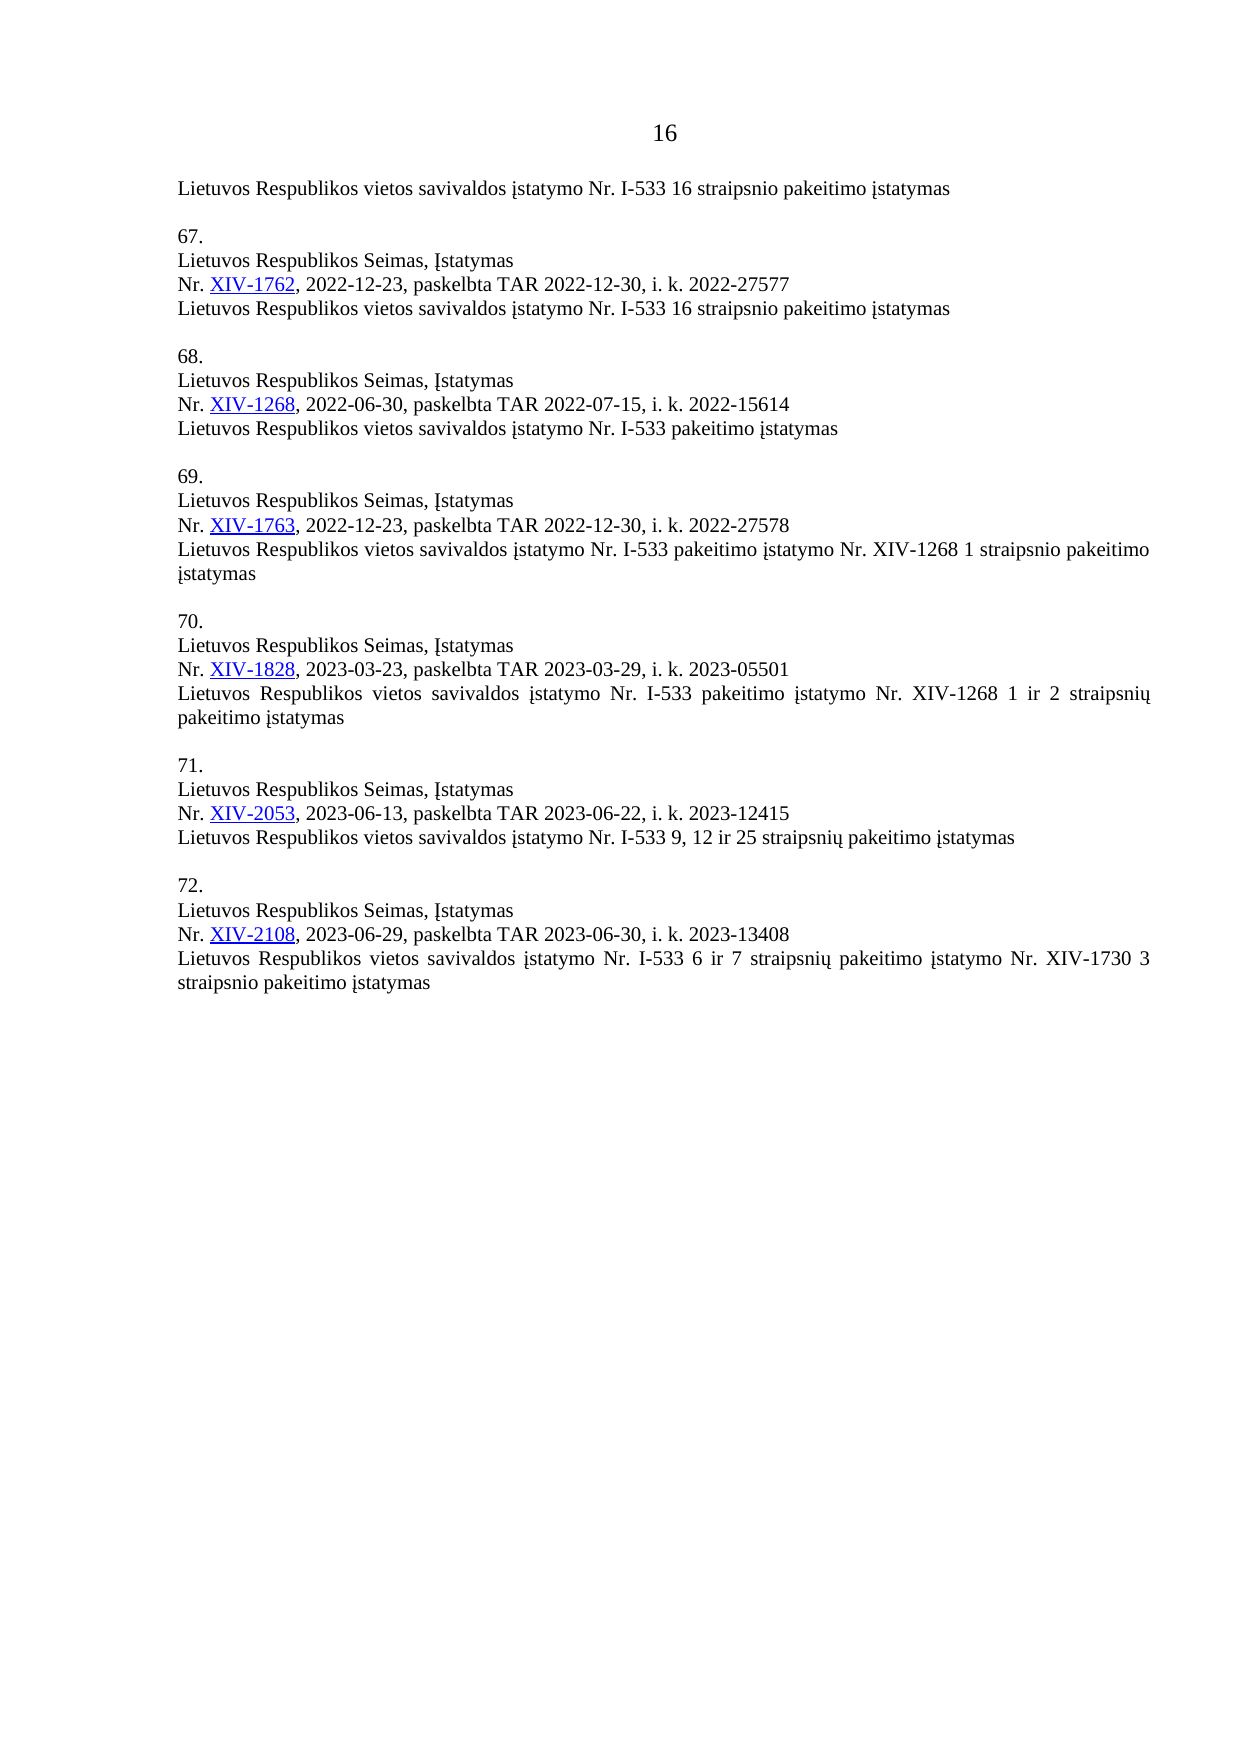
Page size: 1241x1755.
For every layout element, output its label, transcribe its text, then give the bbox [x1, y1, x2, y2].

text Nr. XIV-2108, 2023-06-29, paskelbta TAR 2023-06-30, i. k. 2023-13408 [177, 922, 1152, 946]
text Nr. XIV-2053, 2023-06-13, paskelbta TAR 2023-06-22, i. k. 2023-12415 [177, 801, 1152, 825]
text Lietuvos Respublikos Seimas, Įstatymas [177, 777, 1152, 801]
text 71. [177, 753, 1152, 777]
text 72. [177, 873, 1152, 897]
text Nr. XIV-1828, 2023-03-23, paskelbta TAR 2023-03-29, i. k. 2023-05501 [177, 657, 1152, 681]
text Nr. XIV-1762, 2022-12-23, paskelbta TAR 2022-12-30, i. k. 2022-27577 [177, 272, 1152, 296]
text Lietuvos Respublikos vietos savivaldos įstatymo Nr. I-533 6 ir 7 straipsnių pakeitimo įstatymo Nr. XIV-1730 3 straipsnio pakeitimo įstatymas [177, 946, 1152, 994]
text 67. [177, 224, 1152, 248]
text Lietuvos Respublikos vietos savivaldos įstatymo Nr. I-533 pakeitimo įstatymo Nr. XIV-1268 1 straipsnio pakeitimo įstatymas [177, 537, 1152, 585]
text 69. [177, 464, 1152, 488]
text 68. [177, 344, 1152, 368]
text Lietuvos Respublikos Seimas, Įstatymas [177, 368, 1152, 392]
text Lietuvos Respublikos vietos savivaldos įstatymo Nr. I-533 16 straipsnio pakeitimo įstatymas [177, 176, 1152, 200]
text Lietuvos Respublikos Seimas, Įstatymas [177, 488, 1152, 512]
text Nr. XIV-1763, 2022-12-23, paskelbta TAR 2022-12-30, i. k. 2022-27578 [177, 512, 1152, 537]
text Nr. XIV-1268, 2022-06-30, paskelbta TAR 2022-07-15, i. k. 2022-15614 [177, 392, 1152, 416]
text 70. [177, 609, 1152, 633]
text Lietuvos Respublikos vietos savivaldos įstatymo Nr. I-533 16 straipsnio pakeitimo įstatymas [177, 296, 1152, 320]
text Lietuvos Respublikos vietos savivaldos įstatymo Nr. I-533 pakeitimo įstatymas [177, 416, 1152, 440]
text Lietuvos Respublikos Seimas, Įstatymas [177, 897, 1152, 922]
text Lietuvos Respublikos Seimas, Įstatymas [177, 633, 1152, 657]
text Lietuvos Respublikos Seimas, Įstatymas [177, 248, 1152, 272]
text Lietuvos Respublikos vietos savivaldos įstatymo Nr. I-533 pakeitimo įstatymo Nr. XIV-1268 1 ir 2 straipsnių pakeitimo įstatymas [177, 681, 1152, 729]
text Lietuvos Respublikos vietos savivaldos įstatymo Nr. I-533 9, 12 ir 25 straipsnių pakeitimo įstatymas [177, 825, 1152, 849]
